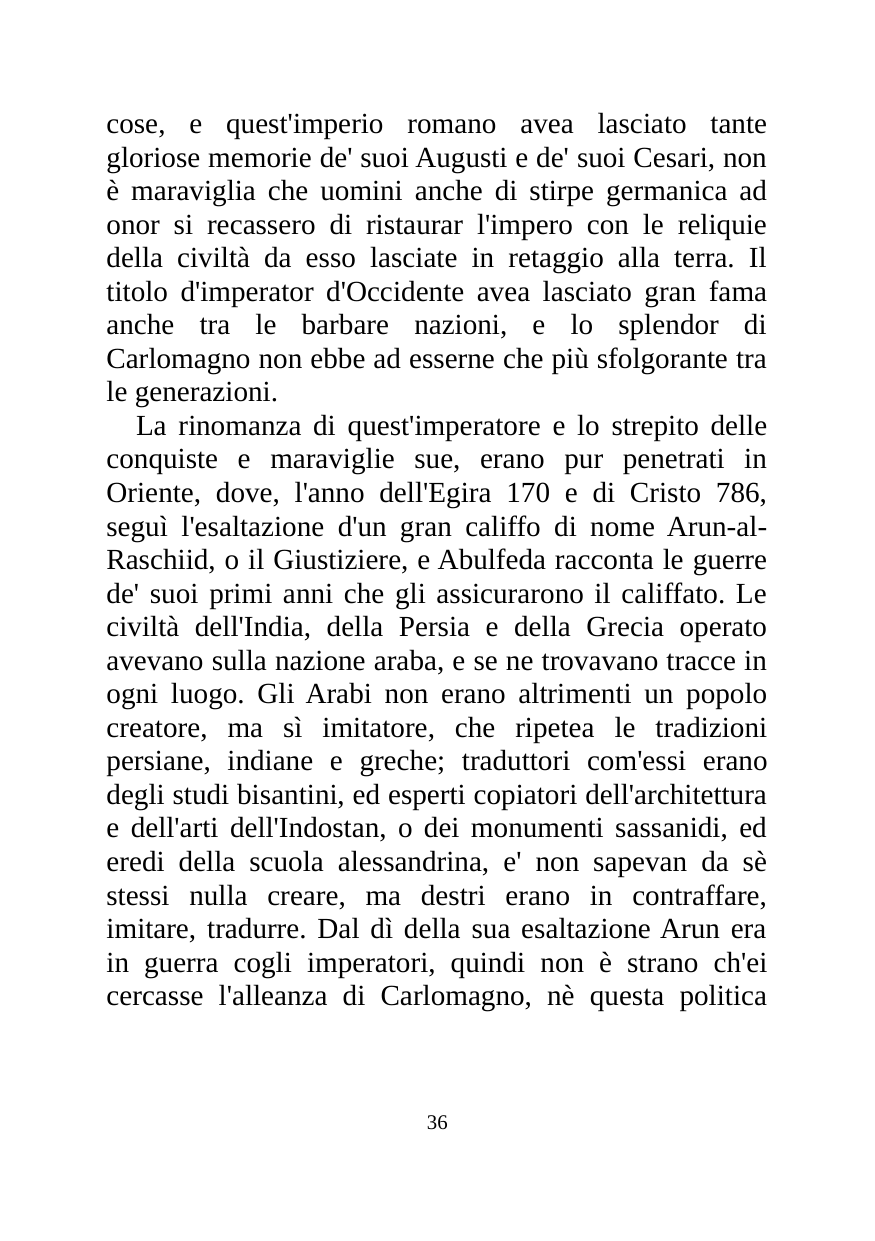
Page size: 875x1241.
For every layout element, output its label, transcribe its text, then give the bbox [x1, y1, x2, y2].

text cose, e quest'imperio romano avea lasciato tante gloriose memorie de' suoi Augusti e de' suoi Cesari, non è maraviglia che uomini anche di stirpe germanica ad onor si recassero di ristaurar l'impero con le reliquie della civiltà da esso lasciate in retaggio alla terra. Il titolo d'imperator d'Occidente avea lasciato gran fama anche tra le barbare nazioni, e lo splendor di Carlomagno non ebbe ad esserne che più sfolgorante tra le generazioni. [106, 106, 768, 408]
text La rinomanza di quest'imperatore e lo strepito delle conquiste e maraviglie sue, erano pur penetrati in Oriente, dove, l'anno dell'Egira 170 e di Cristo 786, seguì l'esaltazione d'un gran califfo di nome Arun-al-Raschiid, o il Giustiziere, e Abulfeda racconta le guerre de' suoi primi anni che gli assicurarono il califfato. Le civiltà dell'India, della Persia e della Grecia operato avevano sulla nazione araba, e se ne trovavano tracce in ogni luogo. Gli Arabi non erano altrimenti un popolo creatore, ma sì imitatore, che ripetea le tradizioni persiane, indiane e greche; traduttori com'essi erano degli studi bisantini, ed esperti copiatori dell'architettura e dell'arti dell'Indostan, o dei monumenti sassanidi, ed eredi della scuola alessandrina, e' non sapevan da sè stessi nulla creare, ma destri erano in contraffare, imitare, tradurre. Dal dì della sua esaltazione Arun era in guerra cogli imperatori, quindi non è strano ch'ei cercasse l'alleanza di Carlomagno, nè questa politica [106, 408, 768, 1012]
